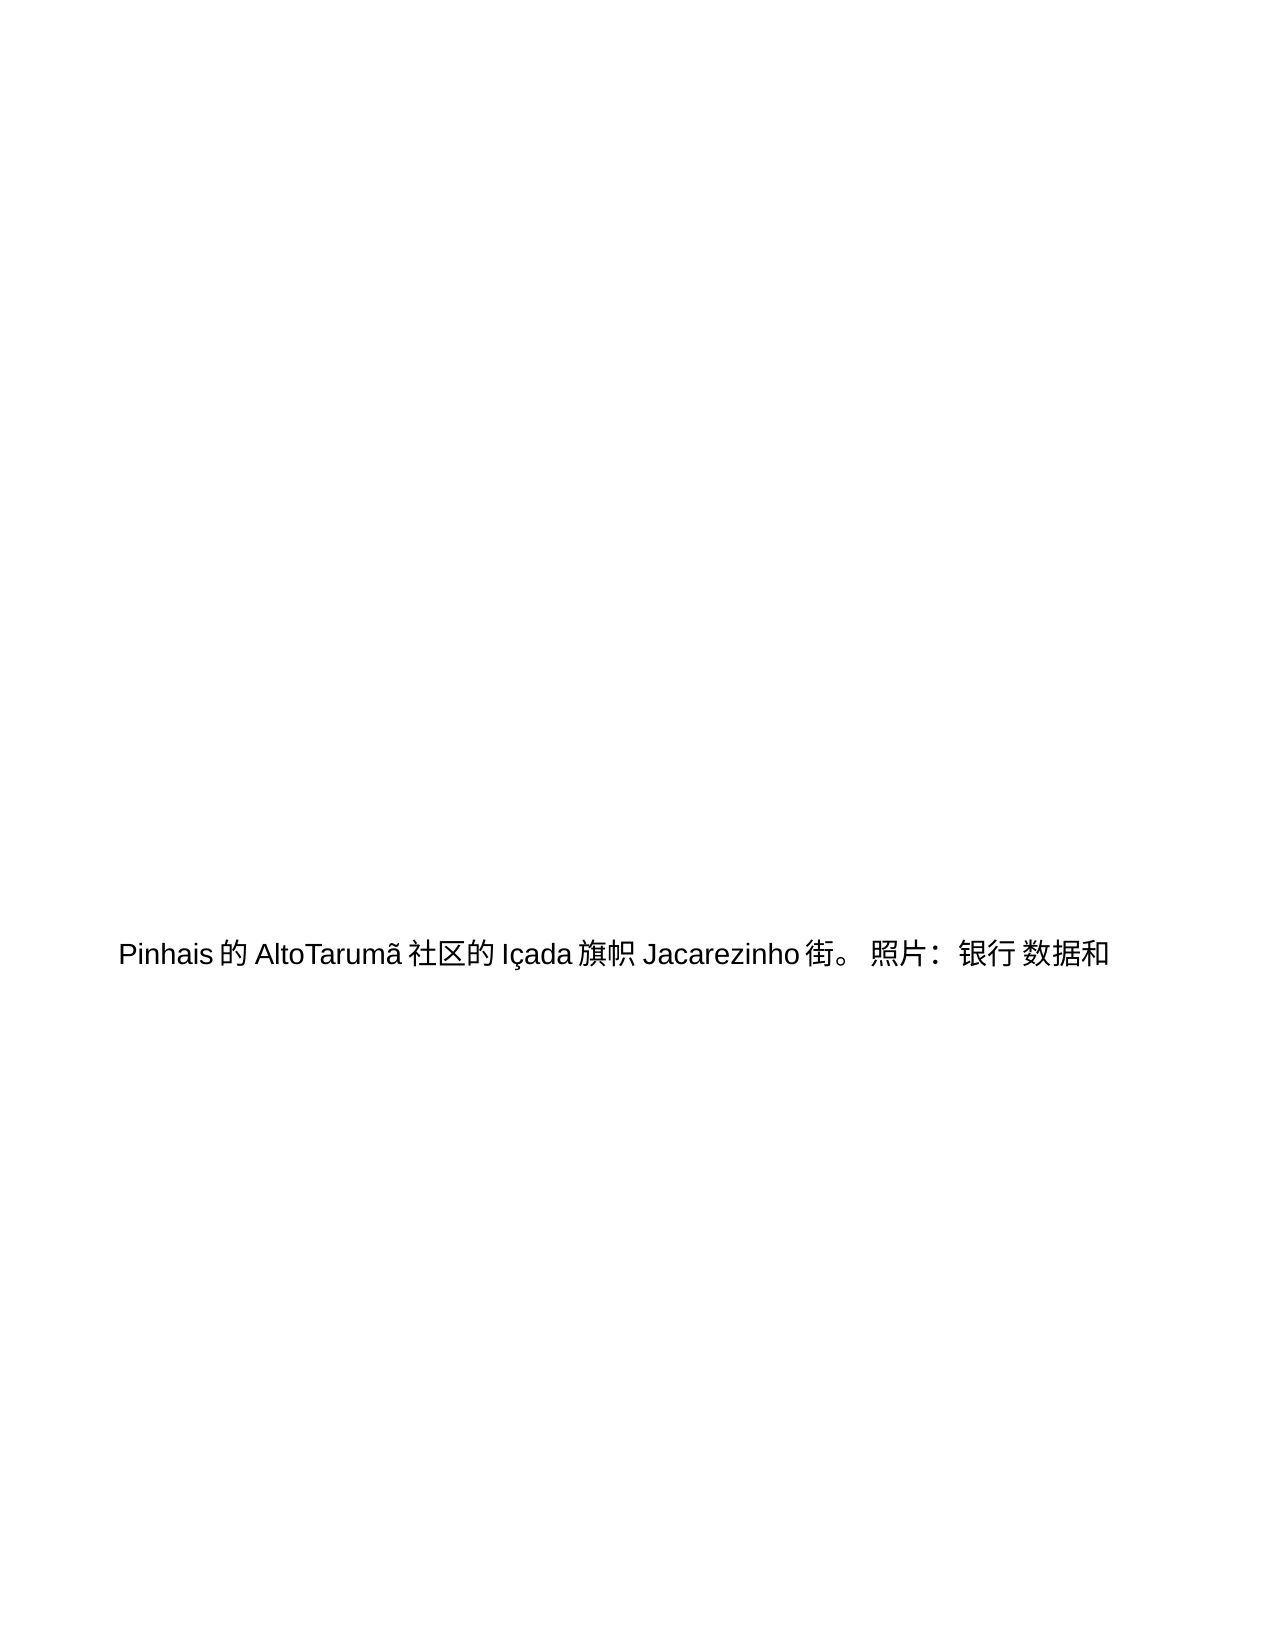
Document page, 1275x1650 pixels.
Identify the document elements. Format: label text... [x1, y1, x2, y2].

text Pinhais的AltoTarumã社区的Içada旗帜Jacarezinho街。 照片：银行 数据和 [118, 118, 1157, 973]
